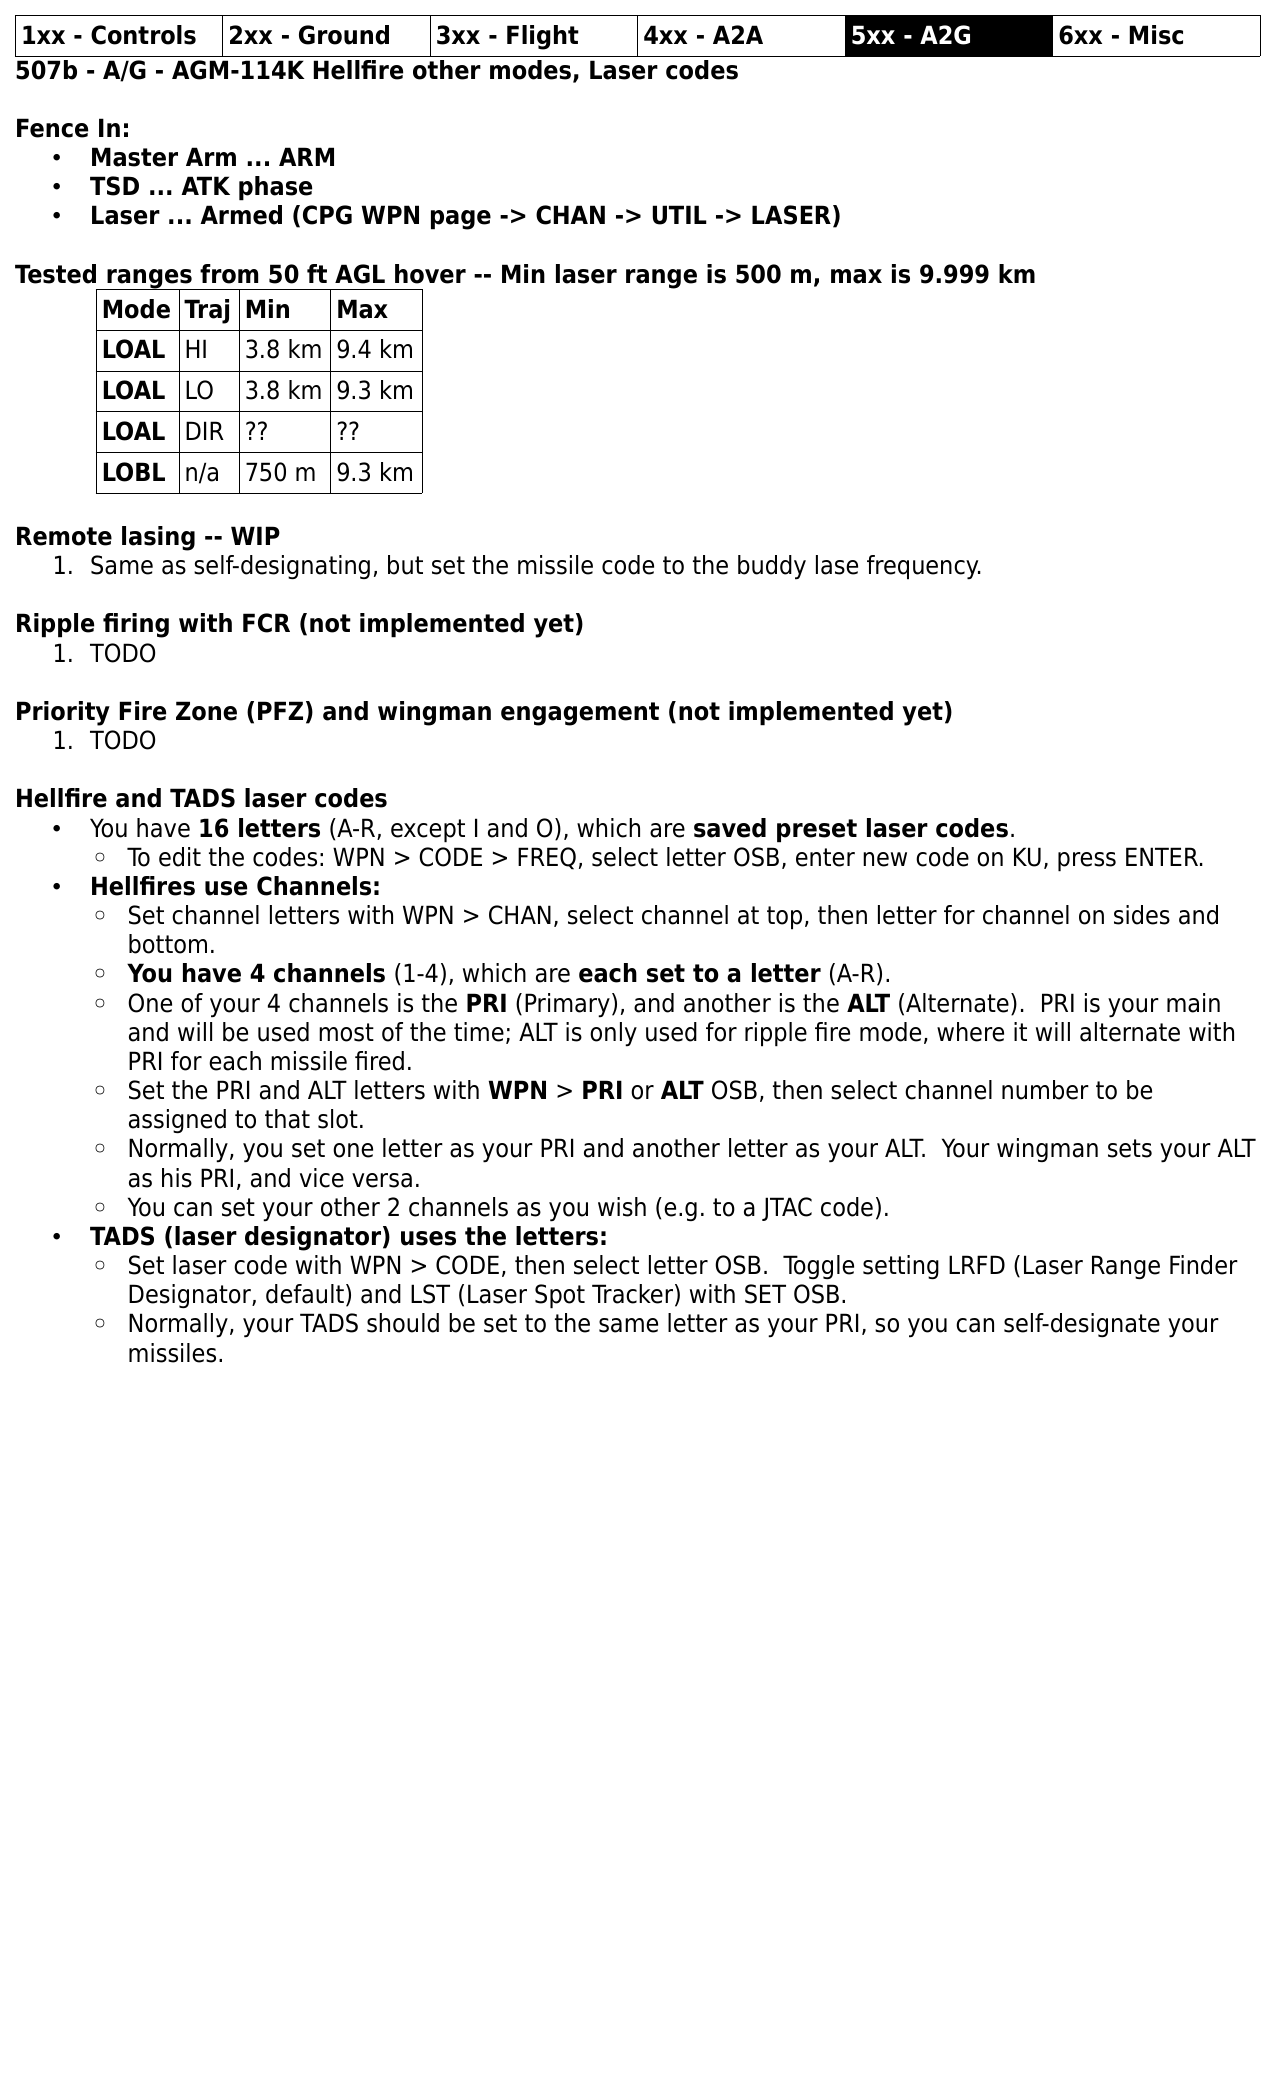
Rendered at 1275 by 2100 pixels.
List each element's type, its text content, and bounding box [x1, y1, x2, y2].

table_cell LOAL [97, 412, 179, 452]
table_cell ?? [331, 412, 422, 452]
text Remote lasing -- WIP [15, 522, 1260, 551]
table_header 2xx - Ground [223, 16, 430, 56]
table_header Traj [180, 290, 239, 330]
table_cell HI [180, 331, 239, 371]
table_header 1xx - Controls [16, 16, 222, 56]
list TODO [52, 726, 1260, 755]
list Set channel letters with WPN > CHAN, select channel at top, then letter for channel on sides and bottom. [90, 901, 1260, 959]
list Normally, your TADS should be set to the same letter as your PRI, so you can self-designate your missiles. [90, 1309, 1260, 1368]
list Laser ... Armed (CPG WPN page -> CHAN -> UTIL -> LASER) [52, 202, 1260, 231]
table_header 6xx - Misc [1053, 16, 1260, 56]
text Ripple firing with FCR (not implemented yet) [15, 609, 1260, 639]
text Priority Fire Zone (PFZ) and wingman engagement (not implemented yet) [15, 697, 1260, 726]
list Hellfires use Channels: [52, 872, 1260, 901]
table_header Max [331, 290, 422, 330]
table_cell LOAL [97, 331, 179, 371]
table_header Min [240, 290, 330, 330]
list Master Arm ... ARM [52, 143, 1260, 172]
table_header 5xx - A2G [846, 16, 1052, 56]
list TSD ... ATK phase [52, 172, 1260, 202]
table_cell 750 m [240, 453, 330, 493]
table_cell ?? [240, 412, 330, 452]
table_cell 9.3 km [331, 372, 422, 411]
list You have 4 channels (1-4), which are each set to a letter (A-R). [90, 959, 1260, 989]
table_cell 3.8 km [240, 331, 330, 371]
table_cell 9.3 km [331, 453, 422, 493]
table_cell LO [180, 372, 239, 411]
table_cell n/a [180, 453, 239, 493]
list TODO [52, 639, 1260, 668]
table_cell 3.8 km [240, 372, 330, 411]
table_header 3xx - Flight [431, 16, 637, 56]
text Tested ranges from 50 ft AGL hover -- Min laser range is 500 m, max is 9.999 km [15, 260, 1260, 289]
list Same as self-designating, but set the missile code to the buddy lase frequency. [52, 551, 1260, 580]
table_cell 9.4 km [331, 331, 422, 371]
text Hellfire and TADS laser codes [15, 784, 1260, 814]
table_header Mode [97, 290, 179, 330]
table_header 4xx - A2A [638, 16, 845, 56]
list One of your 4 channels is the PRI (Primary), and another is the ALT (Alternate). PRI is your main and will be used most of the time; ALT is only used for ripple fire mode, where it will alternate with PRI for each missile fired. [90, 989, 1260, 1076]
table_cell LOAL [97, 372, 179, 411]
text Fence In: [15, 114, 1260, 143]
list You have 16 letters (A-R, except I and O), which are saved preset laser codes. [52, 814, 1260, 843]
list TADS (laser designator) uses the letters: [52, 1222, 1260, 1251]
list Set laser code with WPN > CODE, then select letter OSB. Toggle setting LRFD (Laser Range Finder Designator, default) and LST (Laser Spot Tracker) with SET OSB. [90, 1251, 1260, 1309]
list To edit the codes: WPN > CODE > FREQ, select letter OSB, enter new code on KU, press ENTER. [90, 843, 1260, 872]
list You can set your other 2 channels as you wish (e.g. to a JTAC code). [90, 1193, 1260, 1222]
list Normally, you set one letter as your PRI and another letter as your ALT. Your wingman sets your ALT as his PRI, and vice versa. [90, 1134, 1260, 1193]
text 507b - A/G - AGM-114K Hellfire other modes, Laser codes [15, 57, 1260, 85]
table_cell DIR [180, 412, 239, 452]
list Set the PRI and ALT letters with WPN > PRI or ALT OSB, then select channel number to be assigned to that slot. [90, 1076, 1260, 1134]
table_cell LOBL [97, 453, 179, 493]
